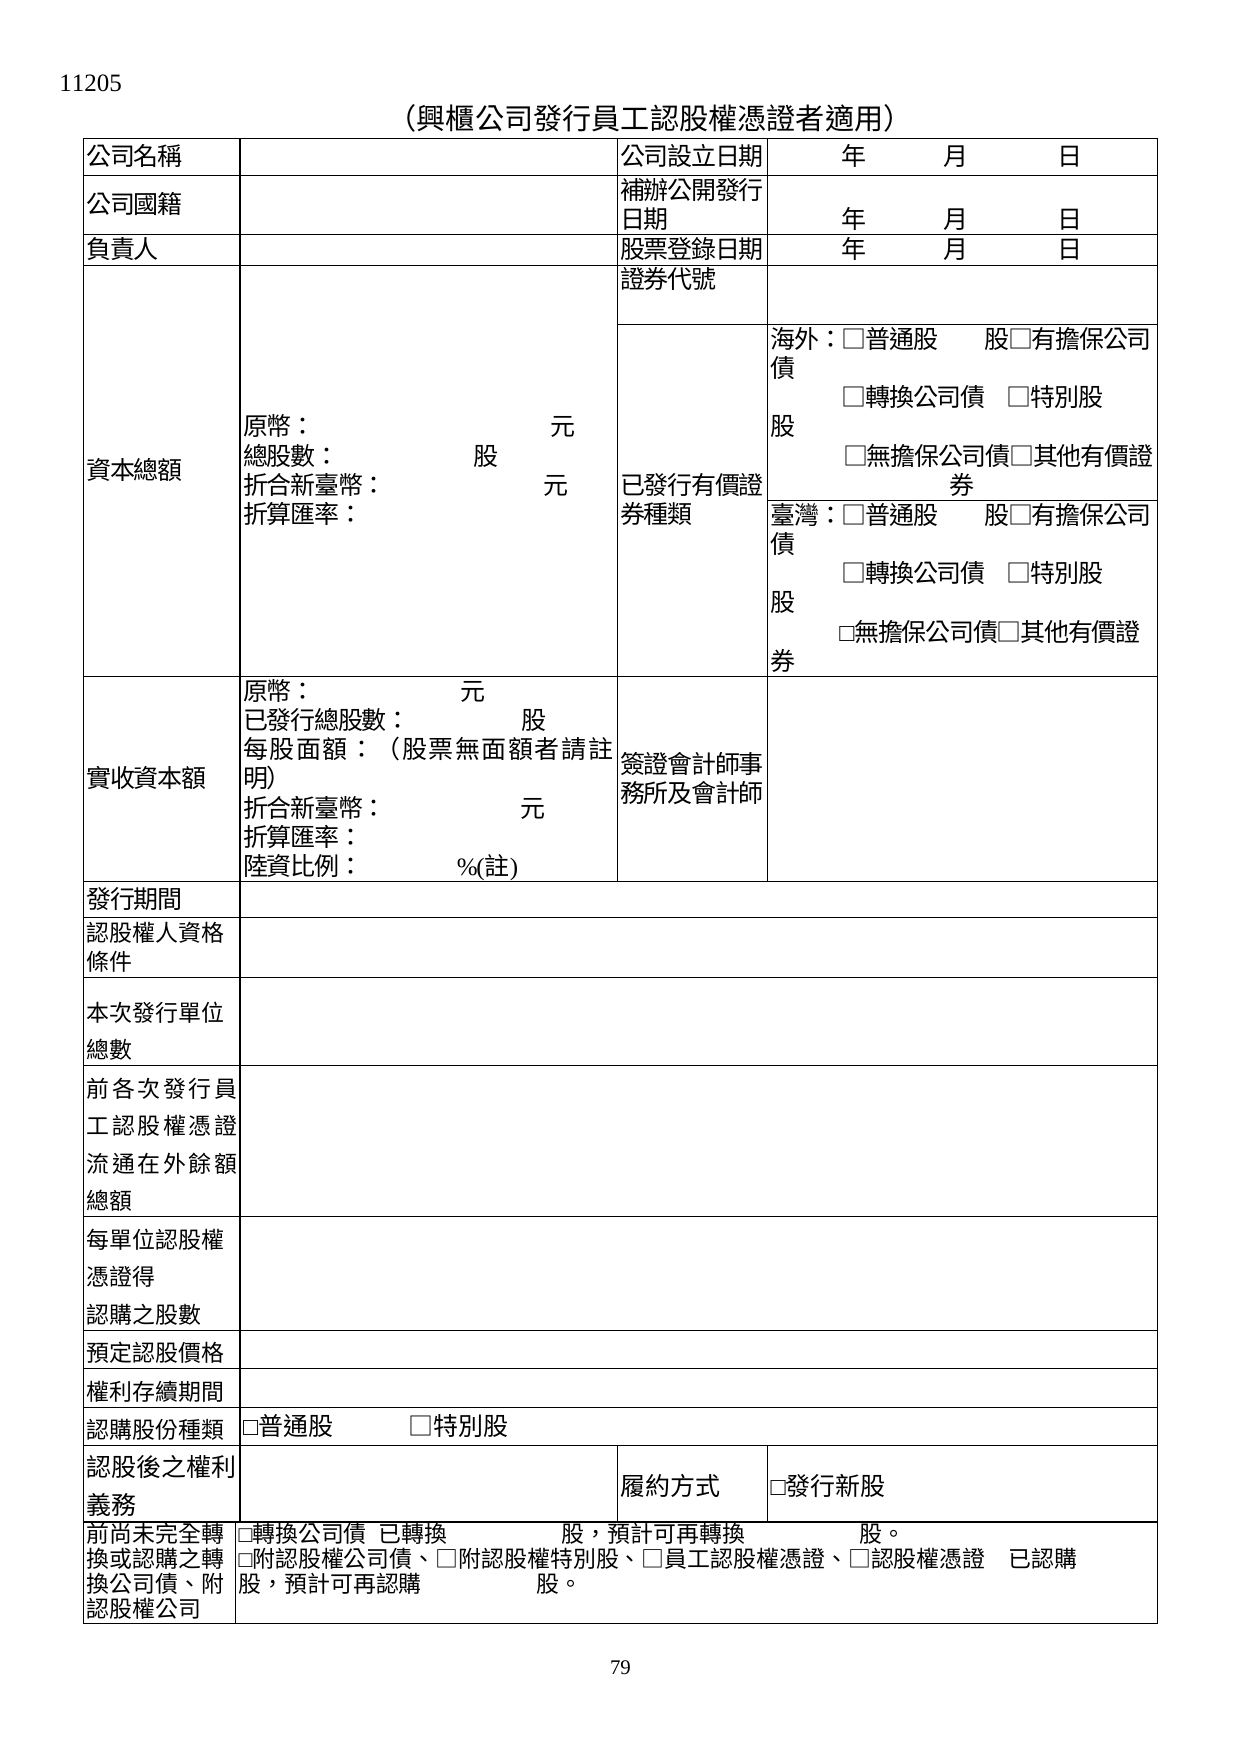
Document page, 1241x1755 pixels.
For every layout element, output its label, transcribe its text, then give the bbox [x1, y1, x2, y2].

table_cell [241, 918, 1157, 977]
table_cell 負責人 [84, 235, 239, 264]
table_header 公司名稱 [84, 139, 239, 175]
table_cell 公司國籍 [84, 176, 239, 234]
table_cell □發行新股 [768, 1446, 1157, 1521]
table_cell 年 月 日 [768, 176, 1157, 234]
table_cell 簽證會計師事務所及會計師 [618, 677, 767, 881]
table_cell □轉換公司債 已轉換 股，預計可再轉換 股。 □附認股權公司債、□附認股權特別股、□員工認股權憑證、□認股權憑證 已認購 股，預計可再認購 股。 [236, 1523, 1157, 1622]
table_cell [241, 1217, 1157, 1330]
table_cell [241, 1331, 1157, 1368]
table_cell 每單位認股權憑證得 認購之股數 [84, 1217, 239, 1330]
table_cell [241, 1369, 1157, 1407]
table_cell 權利存續期間 [84, 1369, 239, 1407]
table_cell 本次發行單位總數 [84, 978, 239, 1065]
table_header [241, 139, 617, 175]
table_cell [768, 266, 1157, 324]
table_cell 已發行有價證券種類 [618, 325, 767, 676]
table_cell 證券代號 [618, 266, 767, 324]
table_cell [768, 677, 1157, 881]
table_cell 資本總額 [84, 266, 239, 676]
table_cell 實收資本額 [84, 677, 239, 881]
table_header 年 月 日 [768, 139, 1157, 175]
table_cell [241, 1446, 617, 1521]
table_cell 認購股份種類 [84, 1408, 239, 1445]
table_cell [241, 235, 617, 264]
table_cell [241, 176, 617, 234]
table_cell 前各次發行員工認股權憑證流通在外餘額總額 [84, 1066, 239, 1216]
table_cell 年 月 日 [768, 235, 1157, 264]
table_cell 發行期間 [84, 882, 239, 917]
table_cell □普通股 □特別股 [241, 1408, 1157, 1445]
table_cell 原幣： 元 已發行總股數： 股 每股面額：（股票無面額者請註明） 折合新臺幣： 元 折算匯率： 陸資比例： %(註) [241, 677, 617, 881]
table_header 公司設立日期 [618, 139, 767, 175]
table_cell 原幣： 元 總股數： 股 折合新臺幣： 元 折算匯率： [241, 266, 617, 676]
table_cell [241, 978, 1157, 1065]
table_cell 臺灣：□普通股 股□有擔保公司債 □轉換公司債 □特別股 股 □無擔保公司債□其他有價證券 [768, 501, 1157, 676]
table_cell 海外：□普通股 股□有擔保公司債 □轉換公司債 □特別股 股 □無擔保公司債□其他有價證券 [768, 325, 1157, 500]
table_cell [241, 882, 1157, 917]
table_cell 前尚未完全轉換或認購之轉換公司債、附認股權公司 [84, 1523, 235, 1622]
table_cell 股票登錄日期 [618, 235, 767, 264]
table_cell [241, 1066, 1157, 1216]
table_cell 履約方式 [618, 1446, 767, 1521]
subtitle （興櫃公司發行員工認股權憑證者適用） [118, 96, 1181, 138]
table_cell 補辦公開發行日期 [618, 176, 767, 234]
table_cell 認股後之權利義務 [84, 1446, 239, 1521]
table_cell 認股權人資格條件 [84, 918, 239, 977]
table_cell 預定認股價格 [84, 1331, 239, 1368]
